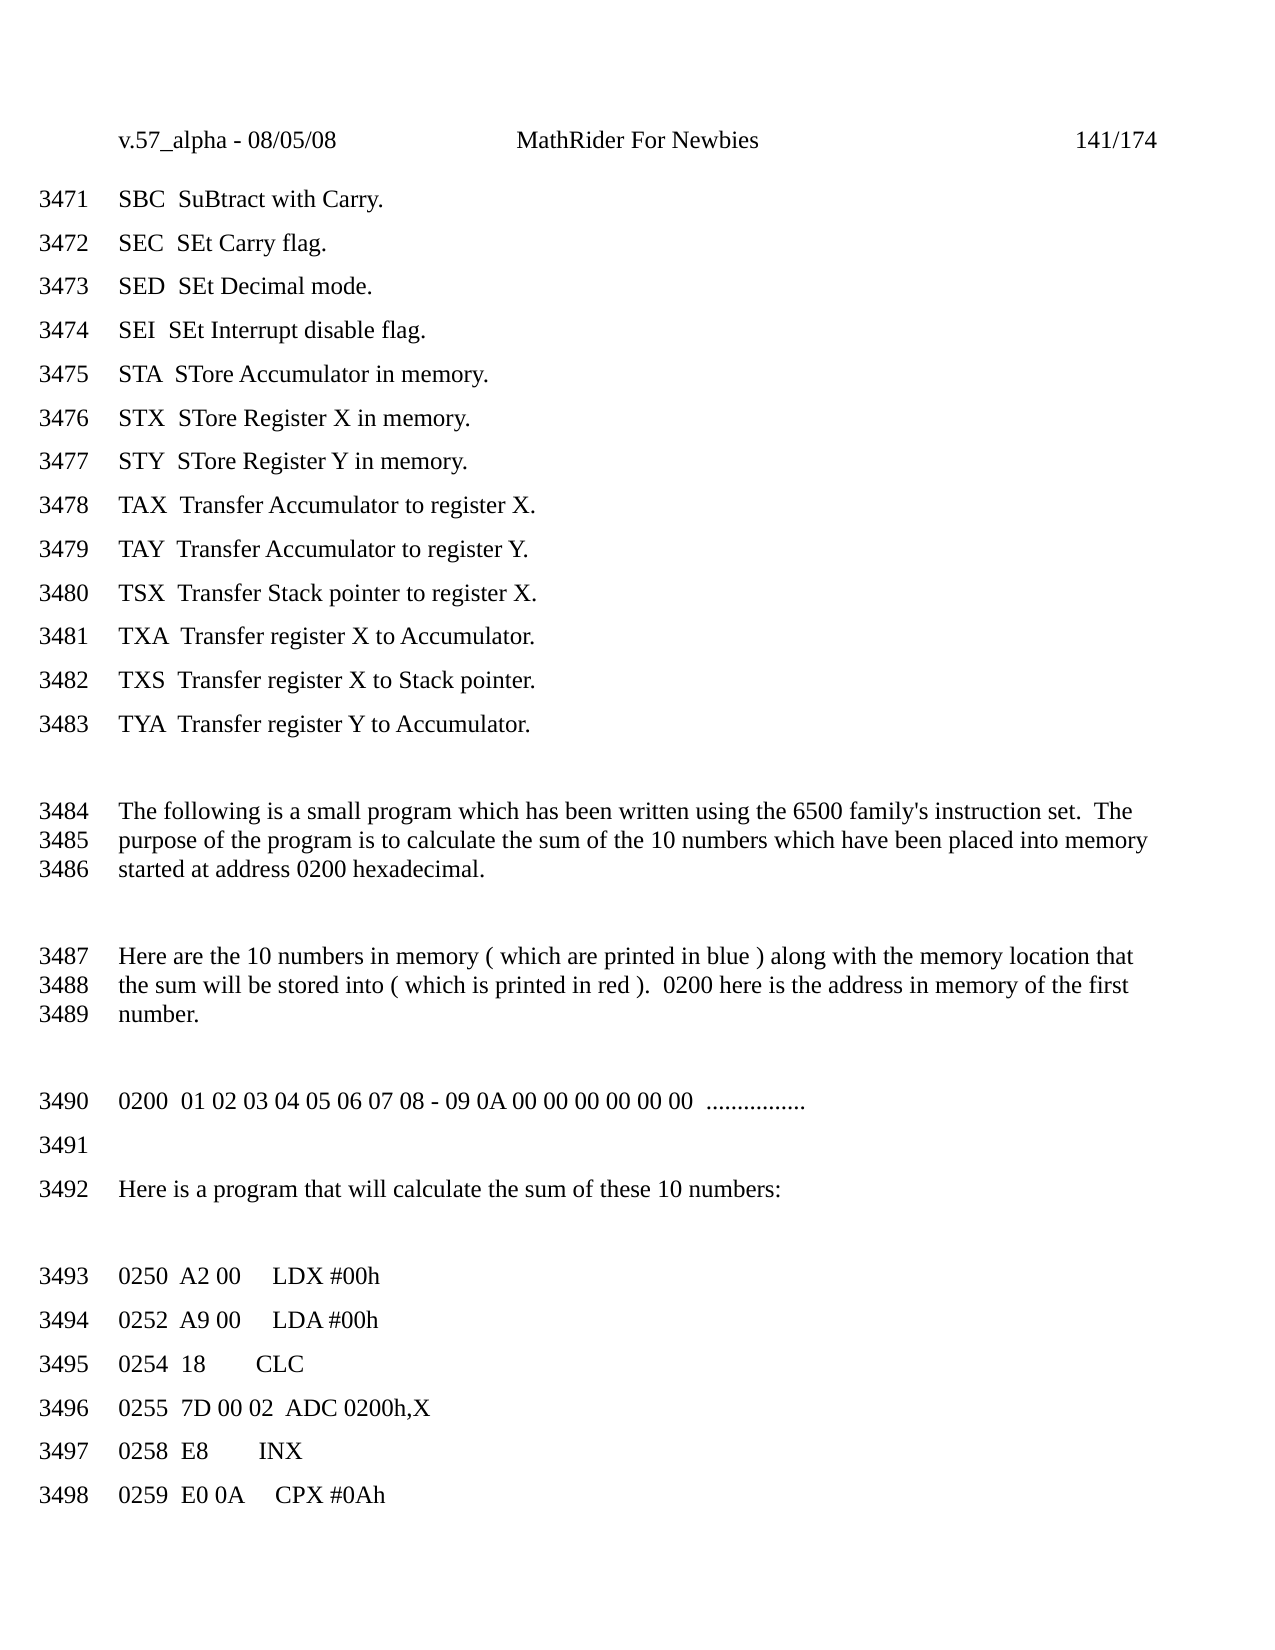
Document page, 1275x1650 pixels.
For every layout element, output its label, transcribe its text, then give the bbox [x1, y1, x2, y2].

text SEC SEt Carry flag. [118, 228, 1157, 256]
text 0254 18 CLC [118, 1349, 1157, 1378]
text TYA Transfer register Y to Accumulator. [118, 709, 1157, 738]
text SEI SEt Interrupt disable flag. [118, 315, 1157, 344]
text 0255 7D 00 02 ADC 0200h,X [118, 1393, 1157, 1421]
text TXS Transfer register X to Stack pointer. [118, 665, 1157, 694]
text 0200 01 02 03 04 05 06 07 08 - 09 0A 00 00 00 00 00 00 ................ [118, 1086, 1157, 1115]
text 0259 E0 0A CPX #0Ah [118, 1480, 1157, 1509]
text 0250 A2 00 LDX #00h [118, 1261, 1157, 1290]
text TAY Transfer Accumulator to register Y. [118, 534, 1157, 563]
text TXA Transfer register X to Accumulator. [118, 621, 1157, 650]
text Here is a program that will calculate the sum of these 10 numbers: [118, 1174, 1157, 1203]
text STY STore Register Y in memory. [118, 446, 1157, 475]
text Here are the 10 numbers in memory ( which are printed in blue ) along with the memory location that the sum will be stored into ( which is printed in red ). 0200 here is the address in memory of the first number. [118, 941, 1157, 1028]
text TSX Transfer Stack pointer to register X. [118, 578, 1157, 606]
text STX STore Register X in memory. [118, 403, 1157, 431]
text TAX Transfer Accumulator to register X. [118, 490, 1157, 519]
text SED SEt Decimal mode. [118, 271, 1157, 300]
text 0252 A9 00 LDA #00h [118, 1305, 1157, 1334]
text The following is a small program which has been written using the 6500 family's instruction set. The purpose of the program is to calculate the sum of the 10 numbers which have been placed into memory started at address 0200 hexadecimal. [118, 796, 1157, 883]
text 0258 E8 INX [118, 1436, 1157, 1465]
text SBC SuBtract with Carry. [118, 184, 1157, 213]
text STA STore Accumulator in memory. [118, 359, 1157, 388]
